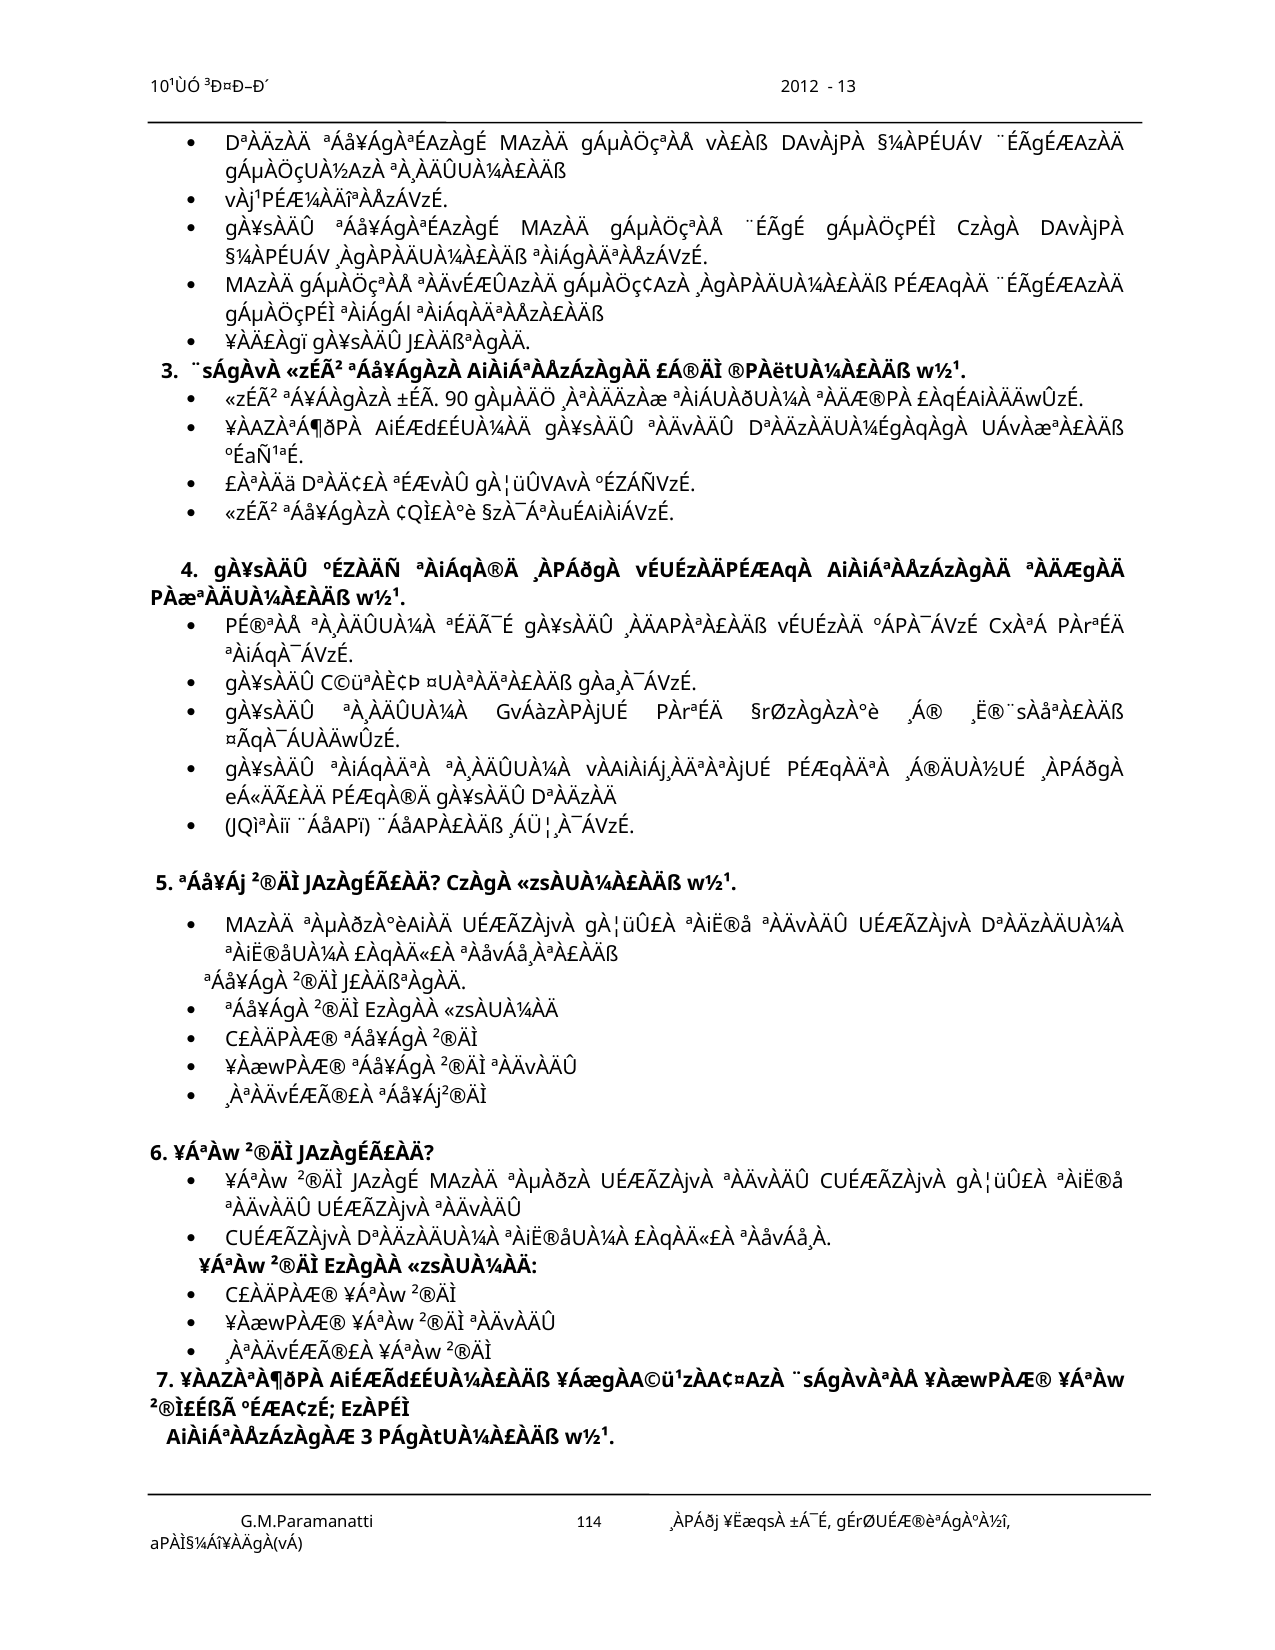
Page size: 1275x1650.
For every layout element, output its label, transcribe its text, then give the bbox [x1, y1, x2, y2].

text 7. ¥ÀAZÀªÀ¶ðPÀ AiÉÆÃd£ÉUÀ¼À£ÀÄß ¥ÁægÀA©ü¹zÀA¢¤AzÀ ¨sÁgÀvÀªÀÅ ¥ÀæwPÀÆ® ¥ÁªÀw ²®Ì£ÉßÃ ºÉÆA¢zÉ; EzÀPÉÌ [150, 1365, 1125, 1422]
list gÀ¥sÀÄÛ ªÀiÁqÀÄªÀ ªÀ¸ÀÄÛUÀ¼À vÀAiÀiÁj¸ÀÄªÀªÀjUÉ PÉÆqÀÄªÀ ¸Á®ÄUÀ½UÉ ¸ÀPÁðgÀ eÁ«ÄÃ£ÀÄ PÉÆqÀ®Ä gÀ¥sÀÄÛ DªÀÄzÀÄ [187, 754, 1125, 811]
list ¥ÀæwPÀÆ® ¥ÁªÀw ²®ÄÌ ªÀÄvÀÄÛ [187, 1308, 1125, 1337]
list MAzÀÄ gÁµÀÖçªÀÅ ªÀÄvÉÆÛAzÀÄ gÁµÀÖç¢AzÀ ¸ÀgÀPÀÄUÀ¼À£ÀÄß PÉÆAqÀÄ ¨ÉÃgÉÆAzÀÄ gÁµÀÖçPÉÌ ªÀiÁgÁl ªÀiÁqÀÄªÀÅzÀ£ÀÄß [187, 270, 1125, 327]
text 6. ¥ÁªÀw ²®ÄÌ JAzÀgÉÃ£ÀÄ? [150, 1138, 1125, 1166]
list CUÉÆÃZÀjvÀ DªÀÄzÀÄUÀ¼À ªÀiË®åUÀ¼À £ÀqÀÄ«£À ªÀåvÁå¸À. [187, 1223, 1125, 1251]
list gÀ¥sÀÄÛ ªÀ¸ÀÄÛUÀ¼À GvÁàzÀPÀjUÉ PÀrªÉÄ §rØzÀgÀzÀ°è ¸Á® ¸Ë®¨sÀåªÀ£ÀÄß ¤ÃqÀ¯ÁUÀÄwÛzÉ. [187, 697, 1125, 754]
text 5. ªÁå¥Áj ²®ÄÌ JAzÀgÉÃ£ÀÄ? CzÀgÀ «zsÀUÀ¼À£ÀÄß w½¹. [150, 868, 1125, 896]
list gÀ¥sÀÄÛ C©üªÀÈ¢Þ ¤UÀªÀÄªÀ£ÀÄß gÀa¸À¯ÁVzÉ. [187, 668, 1125, 697]
list C£ÀÄPÀÆ® ªÁå¥ÁgÀ ²®ÄÌ [187, 1024, 1125, 1052]
list «zÉÃ² ªÁ¥ÁÀgÀzÀ ±ÉÃ. 90 gÀµÀÄÖ ¸ÀªÀÄÄzÀæ ªÀiÁUÀðUÀ¼À ªÀÄÆ®PÀ £ÀqÉAiÀÄÄwÛzÉ. [187, 384, 1125, 413]
text 3. ¨sÁgÀvÀ «zÉÃ² ªÁå¥ÁgÀzÀ AiÀiÁªÀÅzÁzÀgÀÄ £Á®ÄÌ ®PÀëtUÀ¼À£ÀÄß w½¹. [150, 356, 1125, 384]
list DªÀÄzÀÄ ªÁå¥ÁgÀªÉAzÀgÉ MAzÀÄ gÁµÀÖçªÀÅ vÀ£Àß DAvÀjPÀ §¼ÀPÉUÁV ¨ÉÃgÉÆAzÀÄ gÁµÀÖçUÀ½AzÀ ªÀ¸ÀÄÛUÀ¼À£ÀÄß [187, 128, 1125, 185]
list MAzÀÄ ªÀµÀðzÀ°èAiÀÄ UÉÆÃZÀjvÀ gÀ¦üÛ£À ªÀiË®å ªÀÄvÀÄÛ UÉÆÃZÀjvÀ DªÀÄzÀÄUÀ¼À ªÀiË®åUÀ¼À £ÀqÀÄ«£À ªÀåvÁå¸ÀªÀ£ÀÄß [187, 910, 1125, 967]
list ¥ÀæwPÀÆ® ªÁå¥ÁgÀ ²®ÄÌ ªÀÄvÀÄÛ [187, 1052, 1125, 1081]
list «zÉÃ² ªÁå¥ÁgÀzÀ ¢QÌ£À°è §zÀ¯ÁªÀuÉAiÀiÁVzÉ. [187, 498, 1125, 526]
list C£ÀÄPÀÆ® ¥ÁªÀw ²®ÄÌ [187, 1280, 1125, 1308]
text 4. gÀ¥sÀÄÛ ºÉZÀÄÑ ªÀiÁqÀ®Ä ¸ÀPÁðgÀ vÉUÉzÀÄPÉÆAqÀ AiÀiÁªÀÅzÁzÀgÀÄ ªÀÄÆgÀÄ PÀæªÀÄUÀ¼À£ÀÄß w½¹. [150, 555, 1125, 612]
list ¥ÁªÀw ²®ÄÌ JAzÀgÉ MAzÀÄ ªÀµÀðzÀ UÉÆÃZÀjvÀ ªÀÄvÀÄÛ CUÉÆÃZÀjvÀ gÀ¦üÛ£À ªÀiË®å ªÀÄvÀÄÛ UÉÆÃZÀjvÀ ªÀÄvÀÄÛ [187, 1166, 1125, 1223]
list ¥ÀÄ£Àgï gÀ¥sÀÄÛ J£ÀÄßªÀgÀÄ. [187, 327, 1125, 356]
text ¥ÁªÀw ²®ÄÌ EzÀgÀÀ «zsÀUÀ¼ÀÄ: [150, 1251, 1125, 1280]
text AiÀiÁªÀÅzÁzÀgÀÆ 3 PÁgÀtUÀ¼À£ÀÄß w½¹. [150, 1422, 1125, 1451]
list gÀ¥sÀÄÛ ªÁå¥ÁgÀªÉAzÀgÉ MAzÀÄ gÁµÀÖçªÀÅ ¨ÉÃgÉ gÁµÀÖçPÉÌ CzÀgÀ DAvÀjPÀ §¼ÀPÉUÁV ¸ÀgÀPÀÄUÀ¼À£ÀÄß ªÀiÁgÀÄªÀÅzÁVzÉ. [187, 213, 1125, 270]
list £ÀªÀÄä DªÀÄ¢£À ªÉÆvÀÛ gÀ¦üÛVAvÀ ºÉZÁÑVzÉ. [187, 469, 1125, 498]
list ªÁå¥ÁgÀ ²®ÄÌ EzÀgÀÀ «zsÀUÀ¼ÀÄ [187, 996, 1125, 1024]
list ¥ÀAZÀªÁ¶ðPÀ AiÉÆd£ÉUÀ¼ÀÄ gÀ¥sÀÄÛ ªÀÄvÀÄÛ DªÀÄzÀÄUÀ¼ÉgÀqÀgÀ UÁvÀæªÀ£ÀÄß ºÉaÑ¹ªÉ. [187, 413, 1125, 469]
list (JQìªÀiï ¨ÁåAPï) ¨ÁåAPÀ£ÀÄß ¸ÁÜ¦¸À¯ÁVzÉ. [187, 811, 1125, 839]
text ªÁå¥ÁgÀ ²®ÄÌ J£ÀÄßªÀgÀÄ. [187, 967, 1125, 996]
list vÀj¹PÉÆ¼ÀÄîªÀÅzÁVzÉ. [187, 185, 1125, 213]
list ¸ÀªÀÄvÉÆÃ®£À ªÁå¥Áj²®ÄÌ [187, 1081, 1125, 1109]
list ¸ÀªÀÄvÉÆÃ®£À ¥ÁªÀw ²®ÄÌ [187, 1337, 1125, 1365]
list PÉ®ªÀÅ ªÀ¸ÀÄÛUÀ¼À ªÉÄÃ¯É gÀ¥sÀÄÛ ¸ÀÄAPÀªÀ£ÀÄß vÉUÉzÀÄ ºÁPÀ¯ÁVzÉ CxÀªÁ PÀrªÉÄ ªÀiÁqÀ¯ÁVzÉ. [187, 612, 1125, 668]
